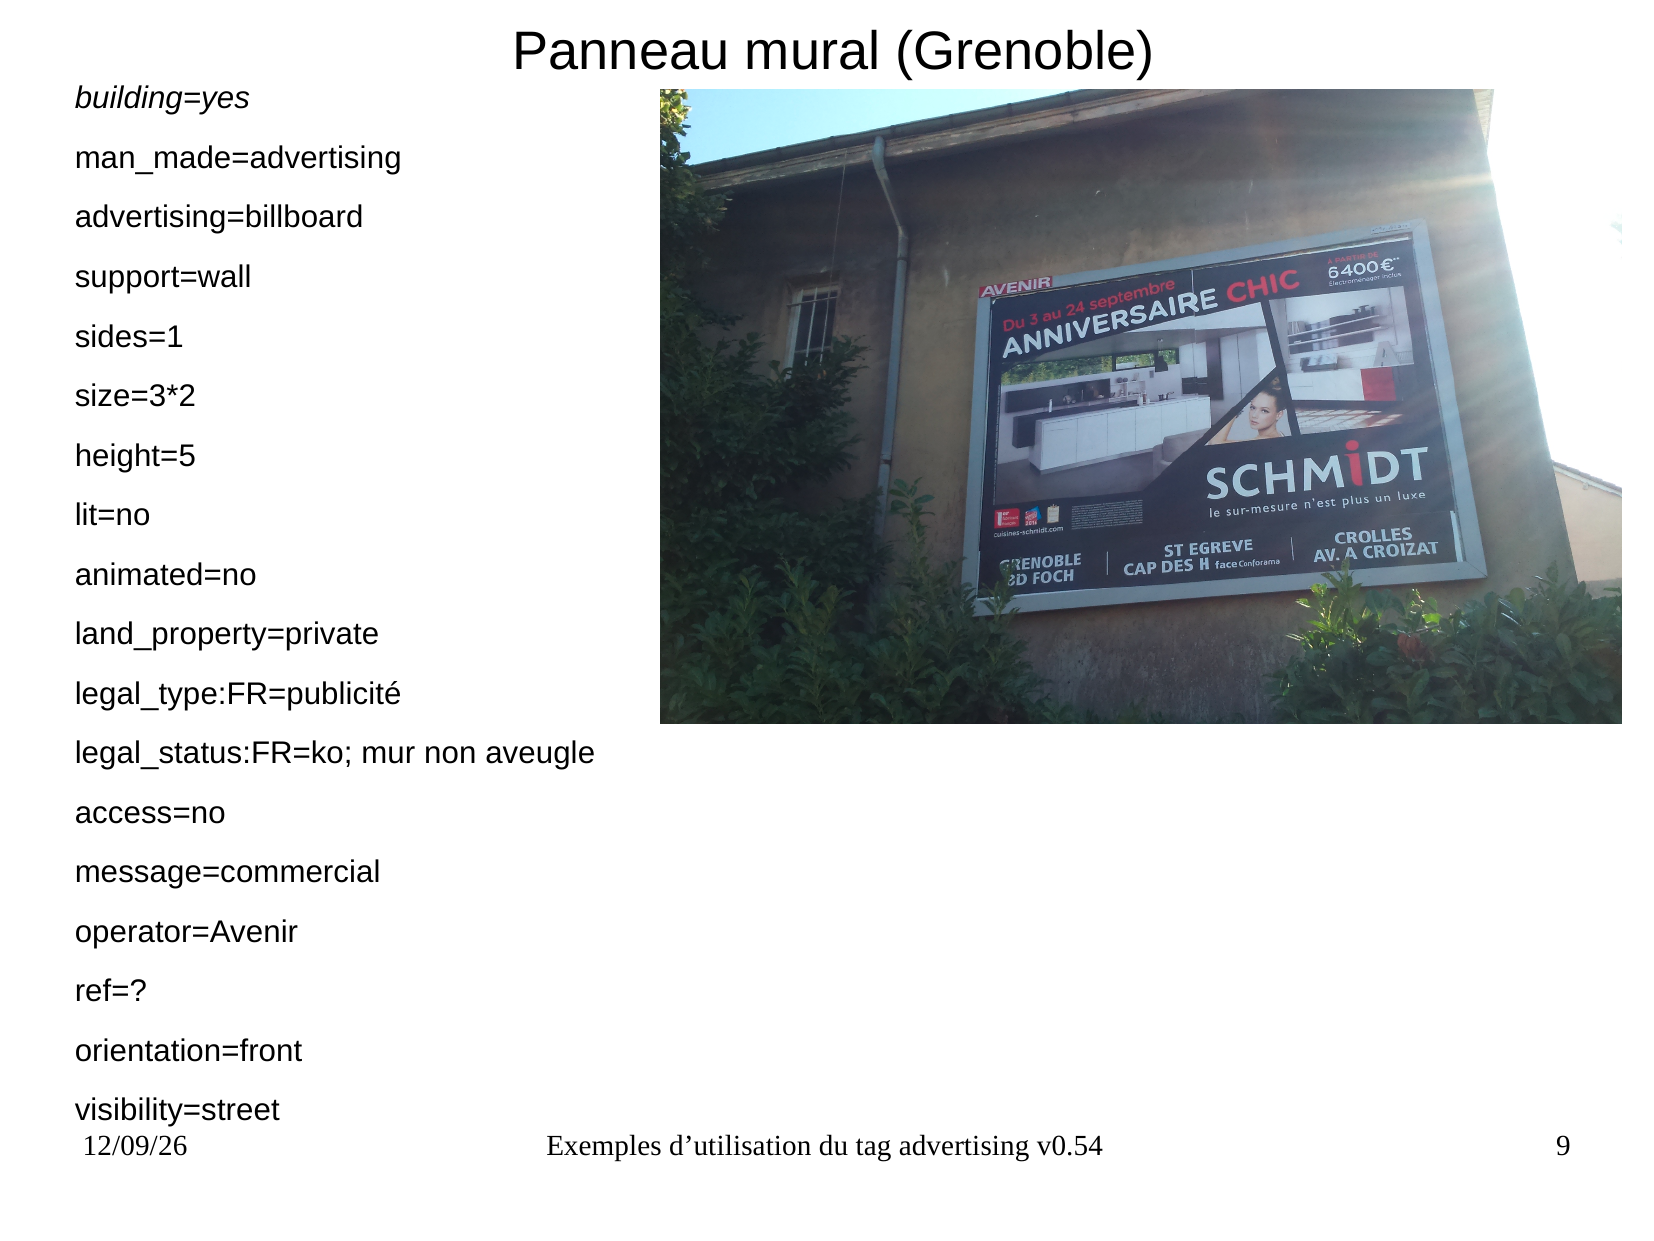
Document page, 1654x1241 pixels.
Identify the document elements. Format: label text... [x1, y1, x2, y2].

picture [660, 89, 1622, 724]
text_box building=yes man_made=advertising advertising=billboard support=wall sides=1 size=3*2 height=5 lit=no animated=no land_property=private legal_type:FR=publicité legal_status:FR=ko; mur non aveugle access=no message=commercial operator=Avenir ref=? orientation=front visibility=street [60, 73, 766, 1170]
title Panneau mural (Grenoble) [90, 0, 1579, 89]
